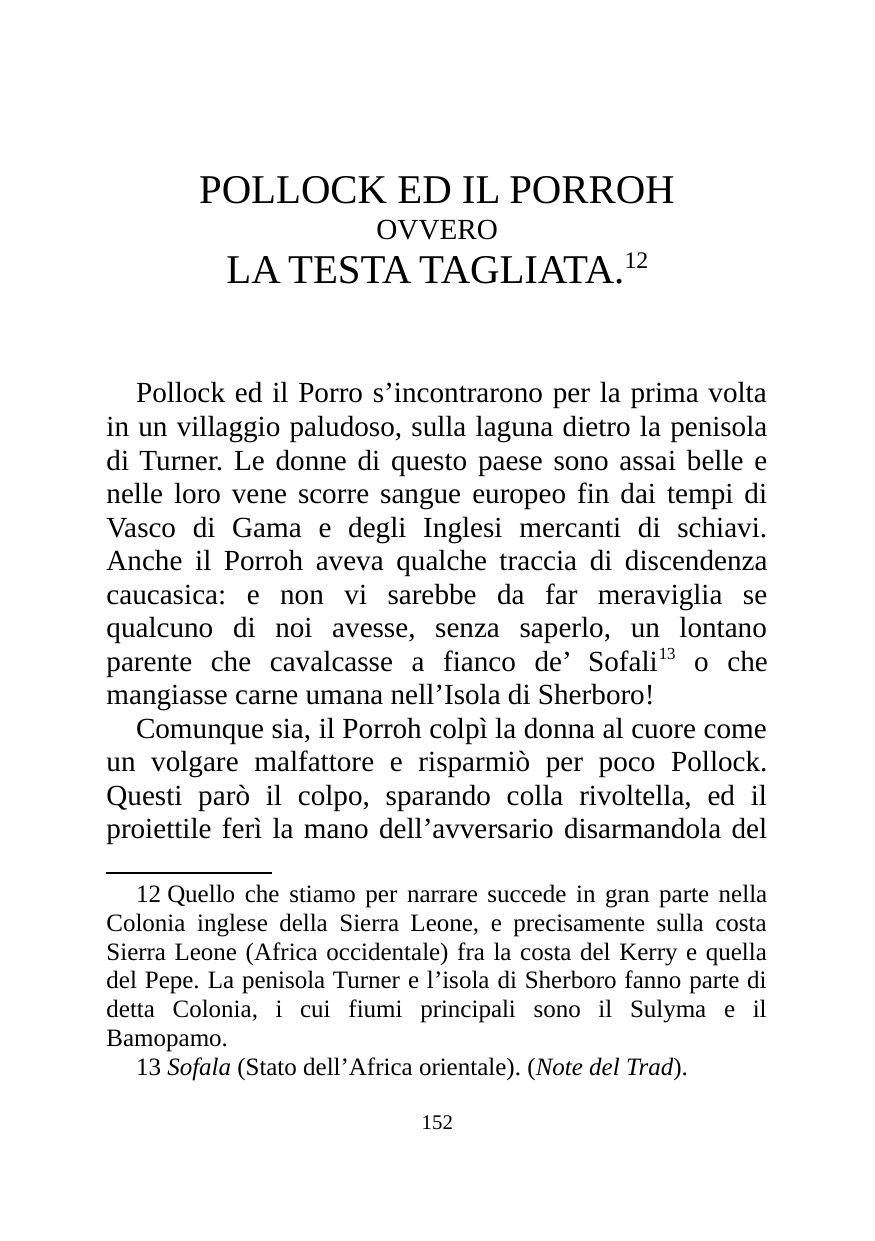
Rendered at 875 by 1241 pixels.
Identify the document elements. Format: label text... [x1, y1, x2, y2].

text Sofala (Stato dell’Africa orientale). (Note del Trad). [106, 1052, 768, 1080]
subtitle POLLOCK ED IL PORROH OVVERO LA TESTA TAGLIATA. [106, 165, 768, 293]
text Pollock ed il Porro s’incontrarono per la prima volta in un villaggio paludoso, sulla laguna dietro la penisola di Turner. Le donne di questo paese sono assai belle e nelle loro vene scorre sangue europeo fin dai tempi di Vasco di Gama e degli Inglesi mercanti di schiavi. Anche il Porroh aveva qualche traccia di discendenza caucasica: e non vi sarebbe da far meraviglia se qualcuno di noi avesse, senza saperlo, un lontano parente che cavalcasse a fianco de’ Sofali o che mangiasse carne umana nell’Isola di Sherboro! [106, 376, 768, 711]
text Comunque sia, il Porroh colpì la donna al cuore come un volgare malfattore e risparmiò per poco Pollock. Questi parò il colpo, sparando colla rivoltella, ed il proiettile ferì la mano dell’avversario disarmandola del [106, 711, 768, 845]
text Quello che stiamo per narrare succede in gran parte nella Colonia inglese della Sierra Leone, e precisamente sulla costa Sierra Leone (Africa occidentale) fra la costa del Kerry e quella del Pepe. La penisola Turner e l’isola di Sherboro fanno parte di detta Colonia, i cui fiumi principali sono il Sulyma e il Bamopamo. [106, 879, 768, 1052]
